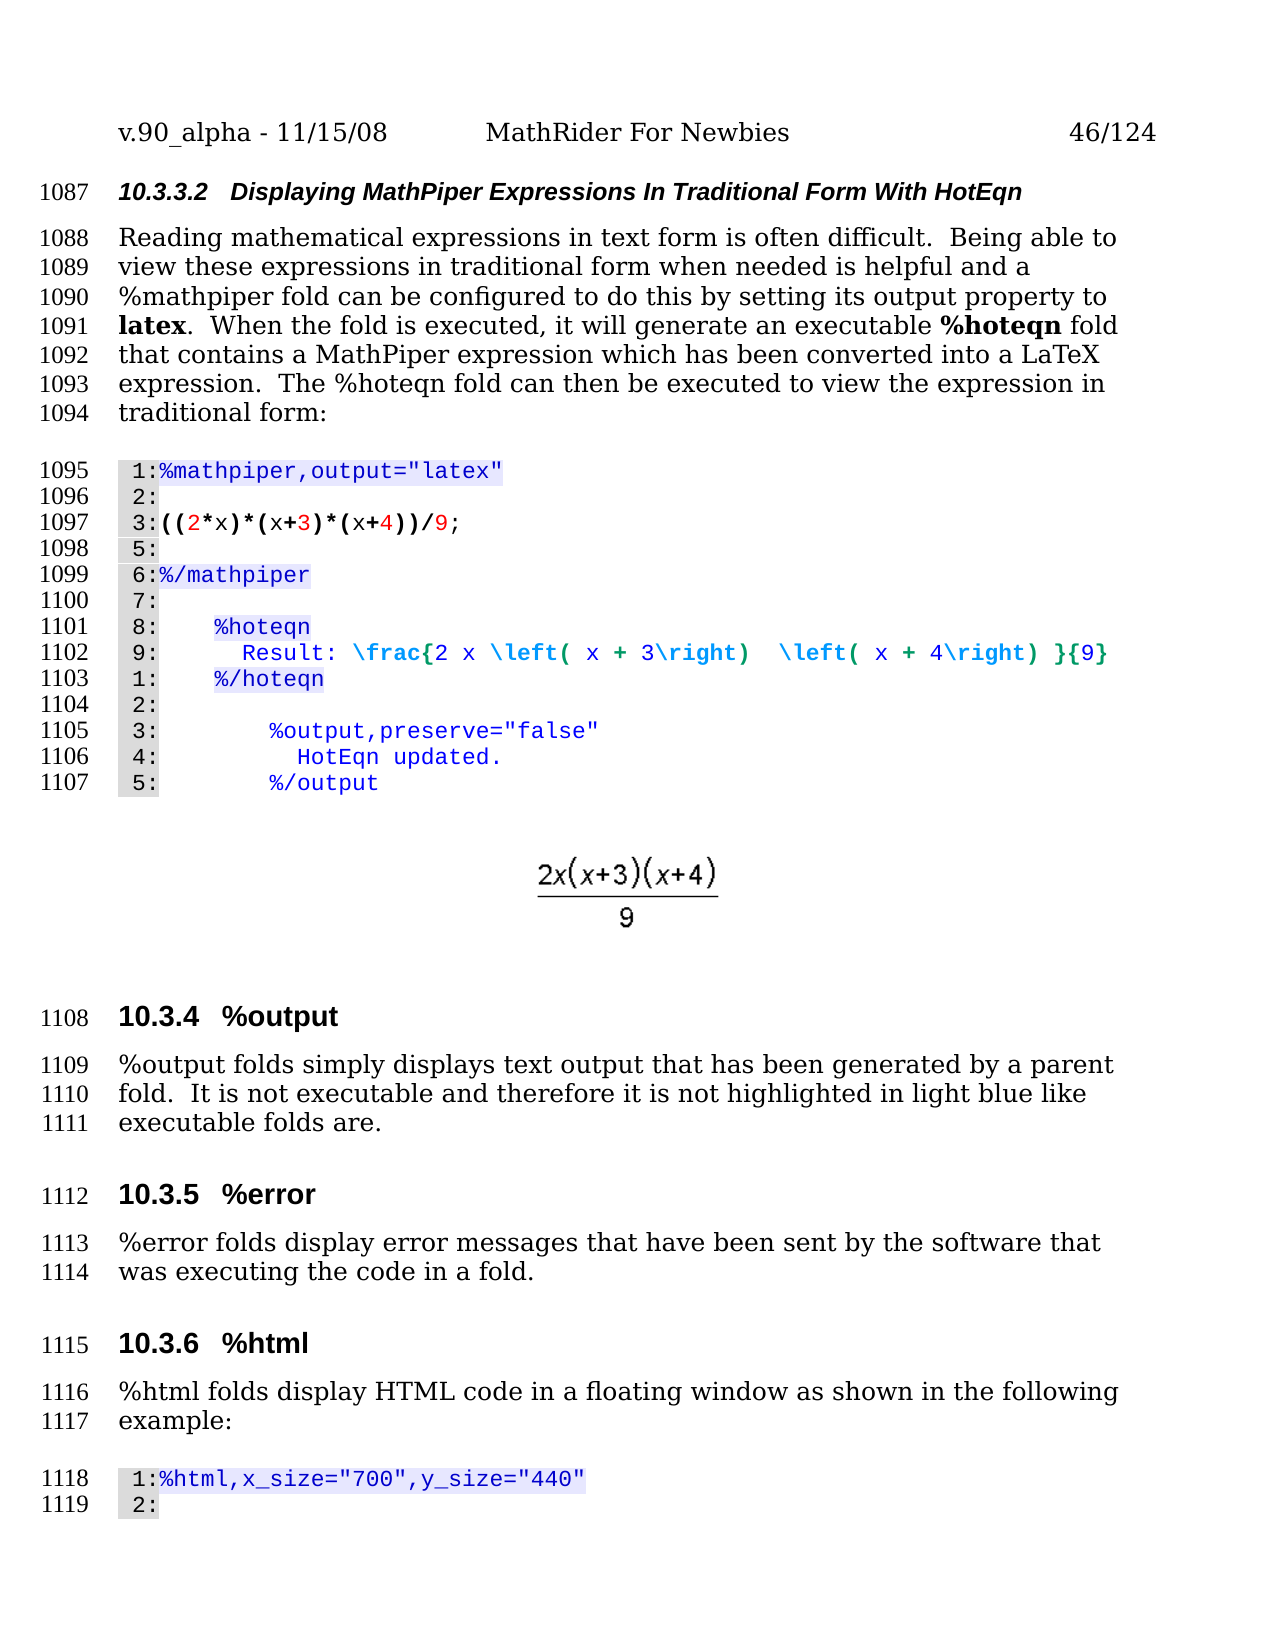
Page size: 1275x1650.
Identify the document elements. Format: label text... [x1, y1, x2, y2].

text 8: %hoteqn [118, 615, 1157, 641]
text 7: [118, 589, 1157, 615]
text %html folds display HTML code in a floating window as shown in the following example: [118, 1377, 1157, 1436]
subtitle %output [118, 999, 1157, 1032]
picture [534, 852, 741, 940]
text Reading mathematical expressions in text form is often difficult. Being able to view these expressions in traditional form when needed is helpful and a %mathpiper fold can be configured to do this by setting its output property to latex. When the fold is executed, it will generate an executable %hoteqn fold that contains a MathPiper expression which has been converted into a LaTeX expression. The %hoteqn fold can then be executed to view the expression in traditional form: [118, 223, 1157, 428]
subtitle Displaying MathPiper Expressions In Traditional Form With HotEqn [118, 177, 1157, 205]
text 2: [118, 1494, 1157, 1519]
text 4: HotEqn updated. [118, 745, 1157, 771]
text 1:%html,x_size="700",y_size="440" [118, 1468, 1157, 1494]
text 2: [118, 486, 1157, 512]
text 5: [118, 537, 1157, 563]
text 3: %output,preserve="false" [118, 719, 1157, 745]
text %error folds display error messages that have been sent by the software that was executing the code in a fold. [118, 1228, 1157, 1287]
text 3:((2*x)*(x+3)*(x+4))/9; [118, 512, 1157, 537]
text 9: Result: \frac{2 x \left( x + 3\right) \left( x + 4\right) }{9} [118, 641, 1157, 667]
text 6:%/mathpiper [118, 563, 1157, 589]
text %output folds simply displays text output that has been generated by a parent fold. It is not executable and therefore it is not highlighted in light blue like executable folds are. [118, 1050, 1157, 1138]
text 1:%mathpiper,output="latex" [118, 460, 1157, 486]
text 1: %/hoteqn [118, 667, 1157, 693]
text 5: %/output [118, 771, 1157, 797]
text 2: [118, 693, 1157, 719]
subtitle %html [118, 1326, 1157, 1359]
subtitle %error [118, 1177, 1157, 1210]
